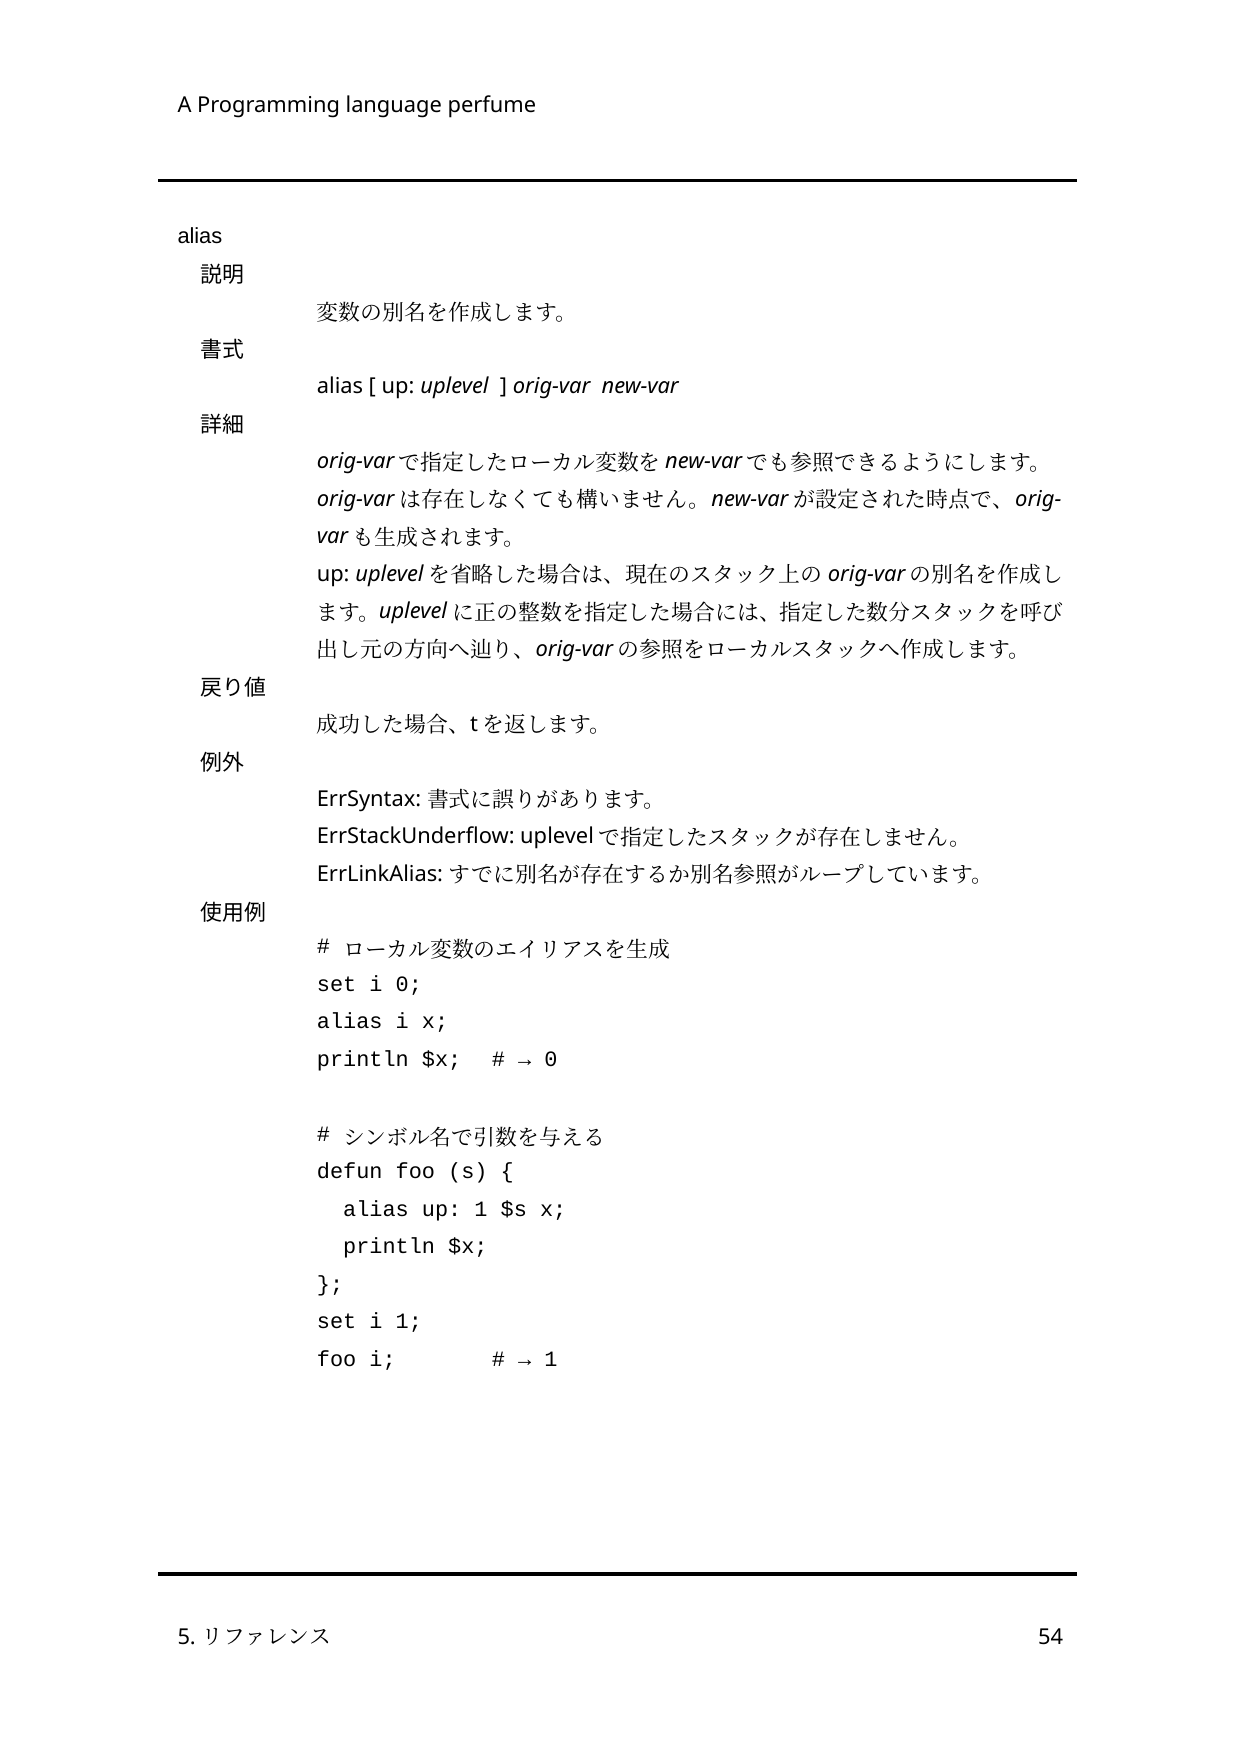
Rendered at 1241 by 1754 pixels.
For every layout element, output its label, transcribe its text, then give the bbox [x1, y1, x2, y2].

subtitle alias [177, 217, 1063, 254]
table_cell 詳細 [200, 404, 317, 667]
table_cell # ローカル変数のエイリアスを生成 set i 0; alias i x; println $x; # → 0 # シンボル名で引数を与える defun foo (s) { alias up: 1 $s x; println $x; }; set i 1; foo i; # → 1 [317, 892, 1063, 1379]
table_cell orig-varで指定したローカル変数をnew-varでも参照できるようにします。 orig-varは存在しなくても構いません。new-varが設定された時点で、orig-varも生成されます。 up: uplevelを省略した場合は、現在のスタック上のorig-varの別名を作成します。uplevel に正の整数を指定した場合には、指定した数分スタックを呼び出し元の方向へ辿り、orig-varの参照をローカルスタックへ作成します。 [317, 404, 1063, 667]
table_header 変数の別名を作成します。 [317, 254, 1063, 329]
table_cell alias [ up: uplevel ] orig-var new-var [317, 329, 1063, 404]
table_header 説明 [200, 254, 317, 329]
table_cell 書式 [200, 329, 317, 404]
table_cell 成功した場合、tを返します。 [317, 667, 1063, 742]
table_cell 戻り値 [200, 667, 317, 742]
table_cell ErrSyntax: 書式に誤りがあります。 ErrStackUnderflow: uplevelで指定したスタックが存在しません。 ErrLinkAlias: すでに別名が存在するか別名参照がループしています。 [317, 742, 1063, 892]
table_cell 使用例 [200, 892, 317, 1379]
table_cell 例外 [200, 742, 317, 892]
